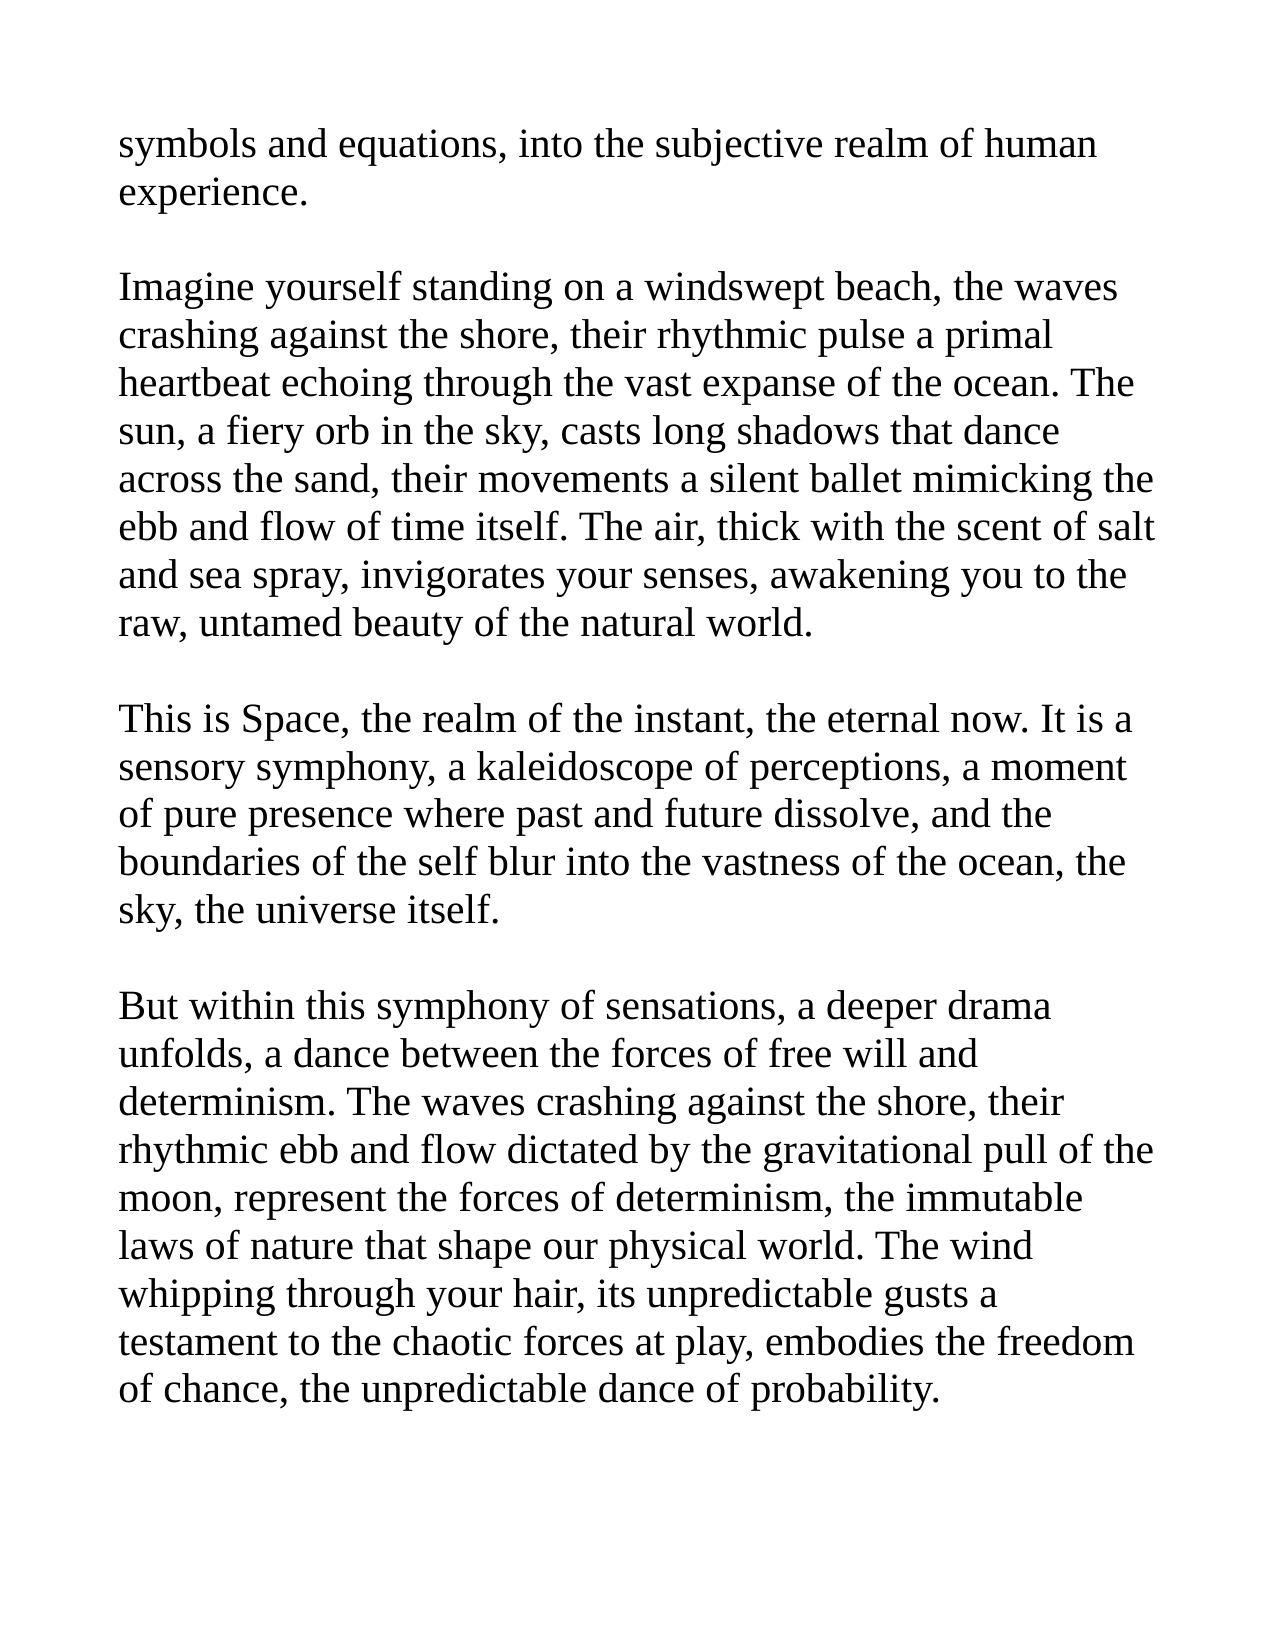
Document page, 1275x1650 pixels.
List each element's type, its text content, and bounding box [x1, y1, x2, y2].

text symbols and equations, into the subjective realm of human experience. [118, 118, 1157, 214]
text But within this symphony of sensations, a deeper drama unfolds, a dance between the forces of free will and determinism. The waves crashing against the shore, their rhythmic ebb and flow dictated by the gravitational pull of the moon, represent the forces of determinism, the immutable laws of nature that shape our physical world. The wind whipping through your hair, its unpredictable gusts a testament to the chaotic forces at play, embodies the freedom of chance, the unpredictable dance of probability. [118, 981, 1157, 1412]
text Imagine yourself standing on a windswept beach, the waves crashing against the shore, their rhythmic pulse a primal heartbeat echoing through the vast expanse of the ocean. The sun, a fiery orb in the sky, casts long shadows that dance across the sand, their movements a silent ballet mimicking the ebb and flow of time itself. The air, thick with the scent of salt and sea spray, invigorates your senses, awakening you to the raw, untamed beauty of the natural world. [118, 262, 1157, 645]
text This is Space, the realm of the instant, the eternal now. It is a sensory symphony, a kaleidoscope of perceptions, a moment of pure presence where past and future dissolve, and the boundaries of the self blur into the vastness of the ocean, the sky, the universe itself. [118, 693, 1157, 933]
